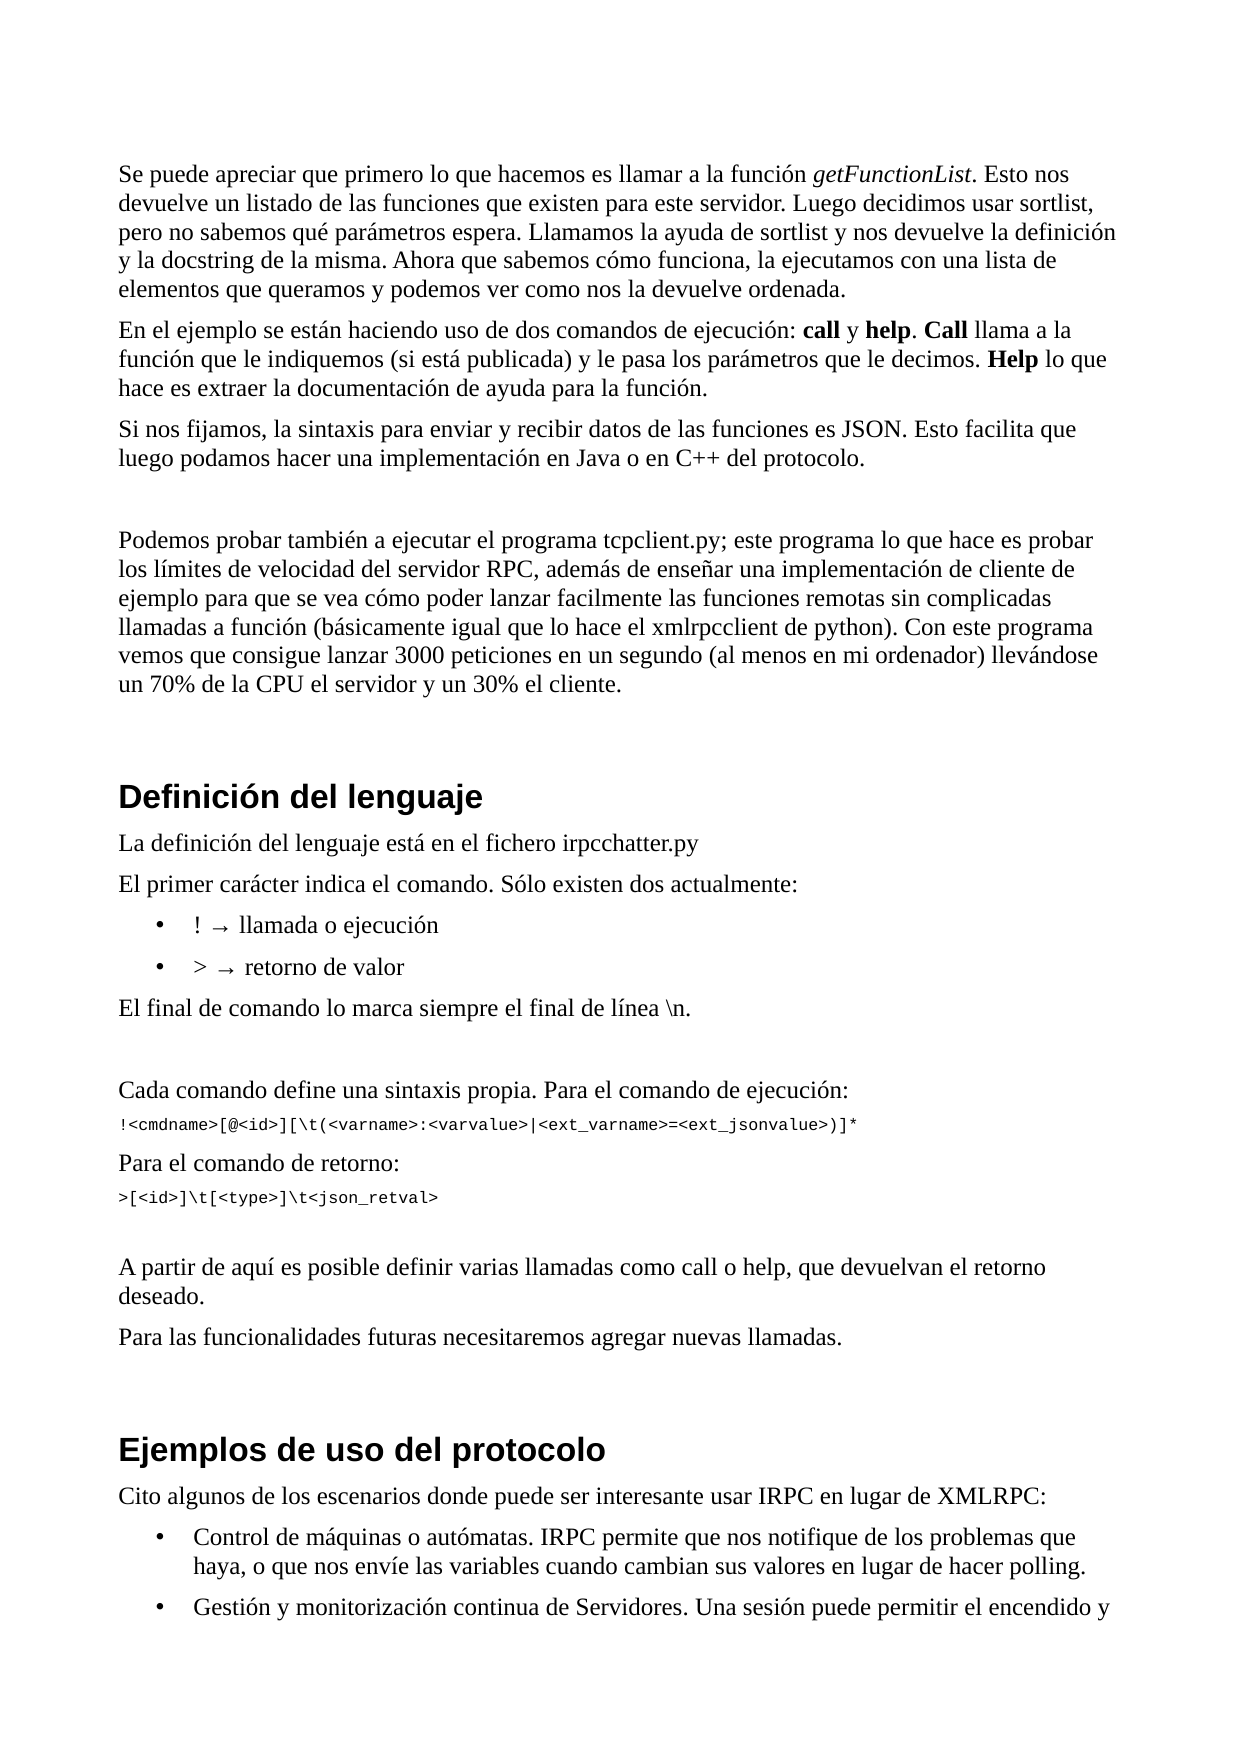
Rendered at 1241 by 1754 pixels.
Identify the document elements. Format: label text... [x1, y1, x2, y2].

text Podemos probar también a ejecutar el programa tcpclient.py; este programa lo que hace es probar los límites de velocidad del servidor RPC, además de enseñar una implementación de cliente de ejemplo para que se vea cómo poder lanzar facilmente las funciones remotas sin complicadas llamadas a función (básicamente igual que lo hace el xmlrpcclient de python). Con este programa vemos que consigue lanzar 3000 peticiones en un segundo (al menos en mi ordenador) llevándose un 70% de la CPU el servidor y un 30% el cliente. [118, 526, 1122, 698]
text Si nos fijamos, la sintaxis para enviar y recibir datos de las funciones es JSON. Esto facilita que luego podamos hacer una implementación en Java o en C++ del protocolo. [118, 414, 1122, 472]
text El primer carácter indica el comando. Sólo existen dos actualmente: [118, 869, 1122, 898]
text La definición del lenguaje está en el fichero irpcchatter.py [118, 828, 1122, 857]
text >[<id>]\t[<type>]\t<json_retval> [118, 1189, 1122, 1208]
text En el ejemplo se están haciendo uso de dos comandos de ejecución: call y help. Call llama a la función que le indiquemos (si está publicada) y le pasa los parámetros que le decimos. Help lo que hace es extraer la documentación de ayuda para la función. [118, 316, 1122, 402]
text Para las funcionalidades futuras necesitaremos agregar nuevas llamadas. [118, 1322, 1122, 1351]
list Control de máquinas o autómatas. IRPC permite que nos notifique de los problemas que haya, o que nos envíe las variables cuando cambian sus valores en lugar de hacer polling. [156, 1522, 1122, 1579]
text El final de comando lo marca siempre el final de línea \n. [118, 993, 1122, 1022]
text Cito algunos de los escenarios donde puede ser interesante usar IRPC en lugar de XMLRPC: [118, 1481, 1122, 1509]
list > → retorno de valor [156, 952, 1122, 981]
text Se puede apreciar que primero lo que hacemos es llamar a la función getFunctionList. Esto nos devuelve un listado de las funciones que existen para este servidor. Luego decidimos usar sortlist, pero no sabemos qué parámetros espera. Llamamos la ayuda de sortlist y nos devuelve la definición y la docstring de la misma. Ahora que sabemos cómo funciona, la ejecutamos con una lista de elementos que queramos y podemos ver como nos la devuelve ordenada. [118, 159, 1122, 303]
text !<cmdname>[@<id>][\t(<varname>:<varvalue>|<ext_varname>=<ext_jsonvalue>)]* [118, 1117, 1122, 1136]
list ! → llamada o ejecución [156, 911, 1122, 939]
subtitle Definición del lenguaje [118, 777, 1122, 816]
text Cada comando define una sintaxis propia. Para el comando de ejecución: [118, 1076, 1122, 1104]
list Gestión y monitorización continua de Servidores. Una sesión puede permitir el encendido y [156, 1592, 1122, 1621]
subtitle Ejemplos de uso del protocolo [118, 1429, 1122, 1468]
text Para el comando de retorno: [118, 1148, 1122, 1177]
text A partir de aquí es posible definir varias llamadas como call o help, que devuelvan el retorno deseado. [118, 1252, 1122, 1309]
